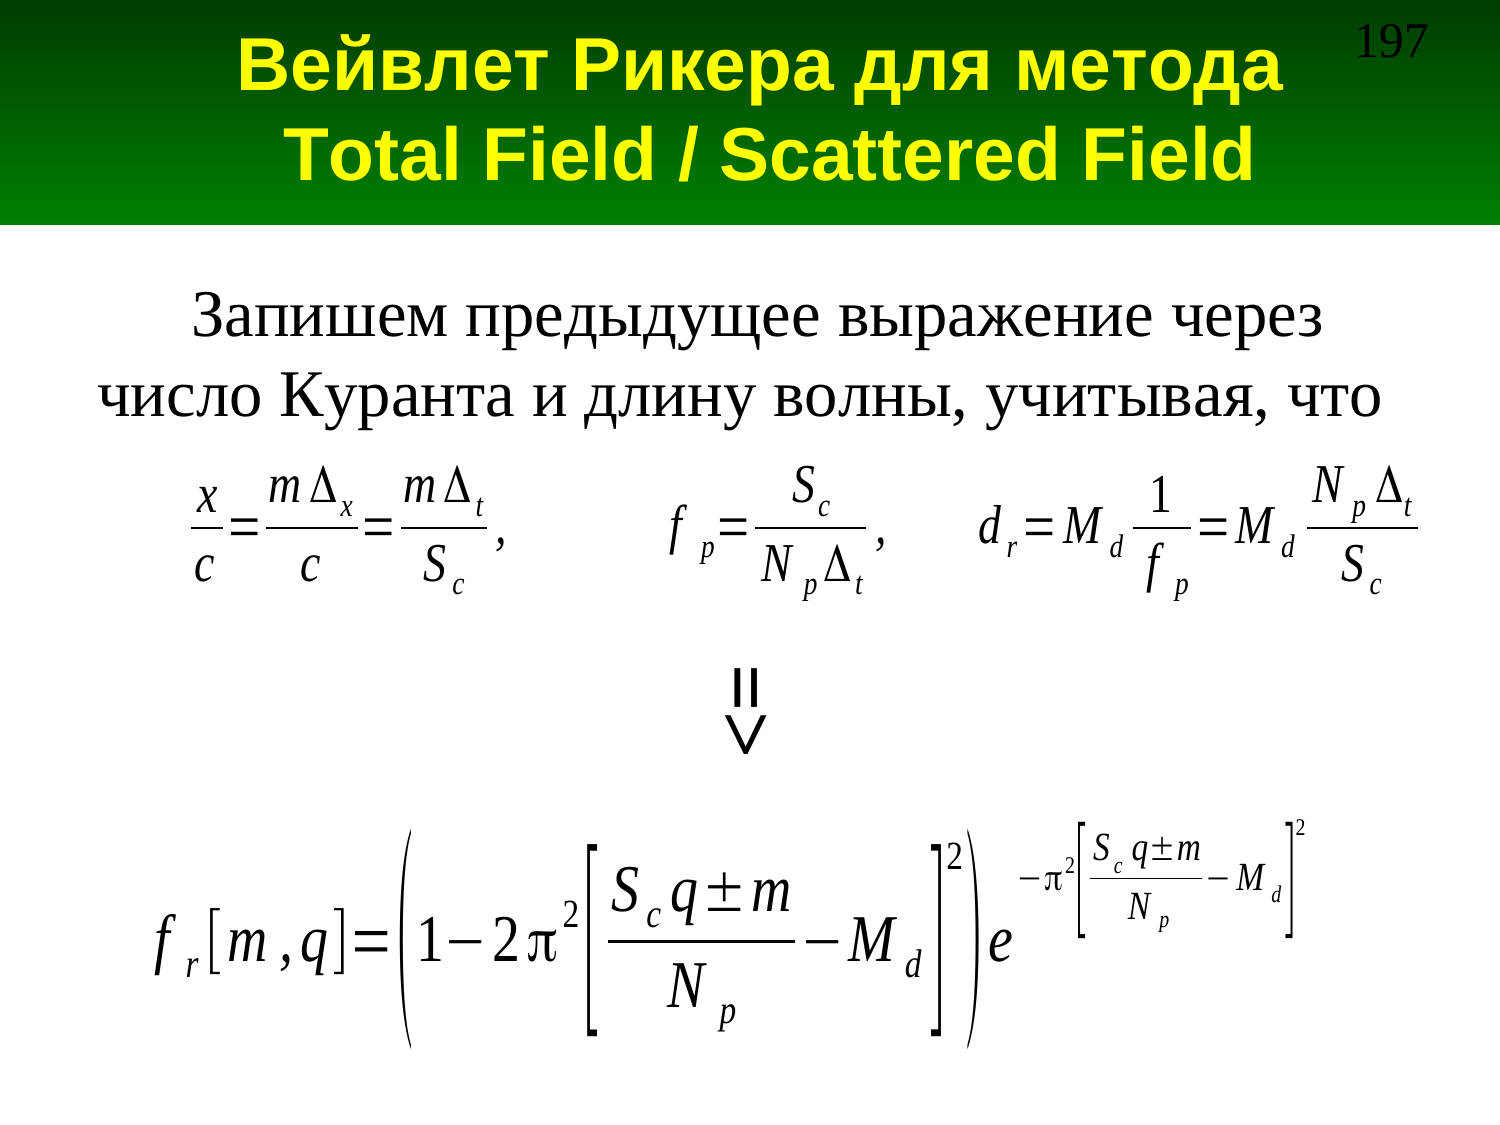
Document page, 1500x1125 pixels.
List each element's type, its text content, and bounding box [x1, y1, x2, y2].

text_box => [690, 649, 810, 804]
chart [649, 454, 899, 603]
chart [966, 454, 1430, 603]
text_box Запишем предыдущее выражение через число Куранта и длину волны, учитывая, что [82, 262, 1426, 438]
chart [129, 814, 1321, 1052]
title Вейвлет Рикера для метода Total Field / Scattered Field [100, 7, 1441, 204]
chart [177, 454, 520, 603]
